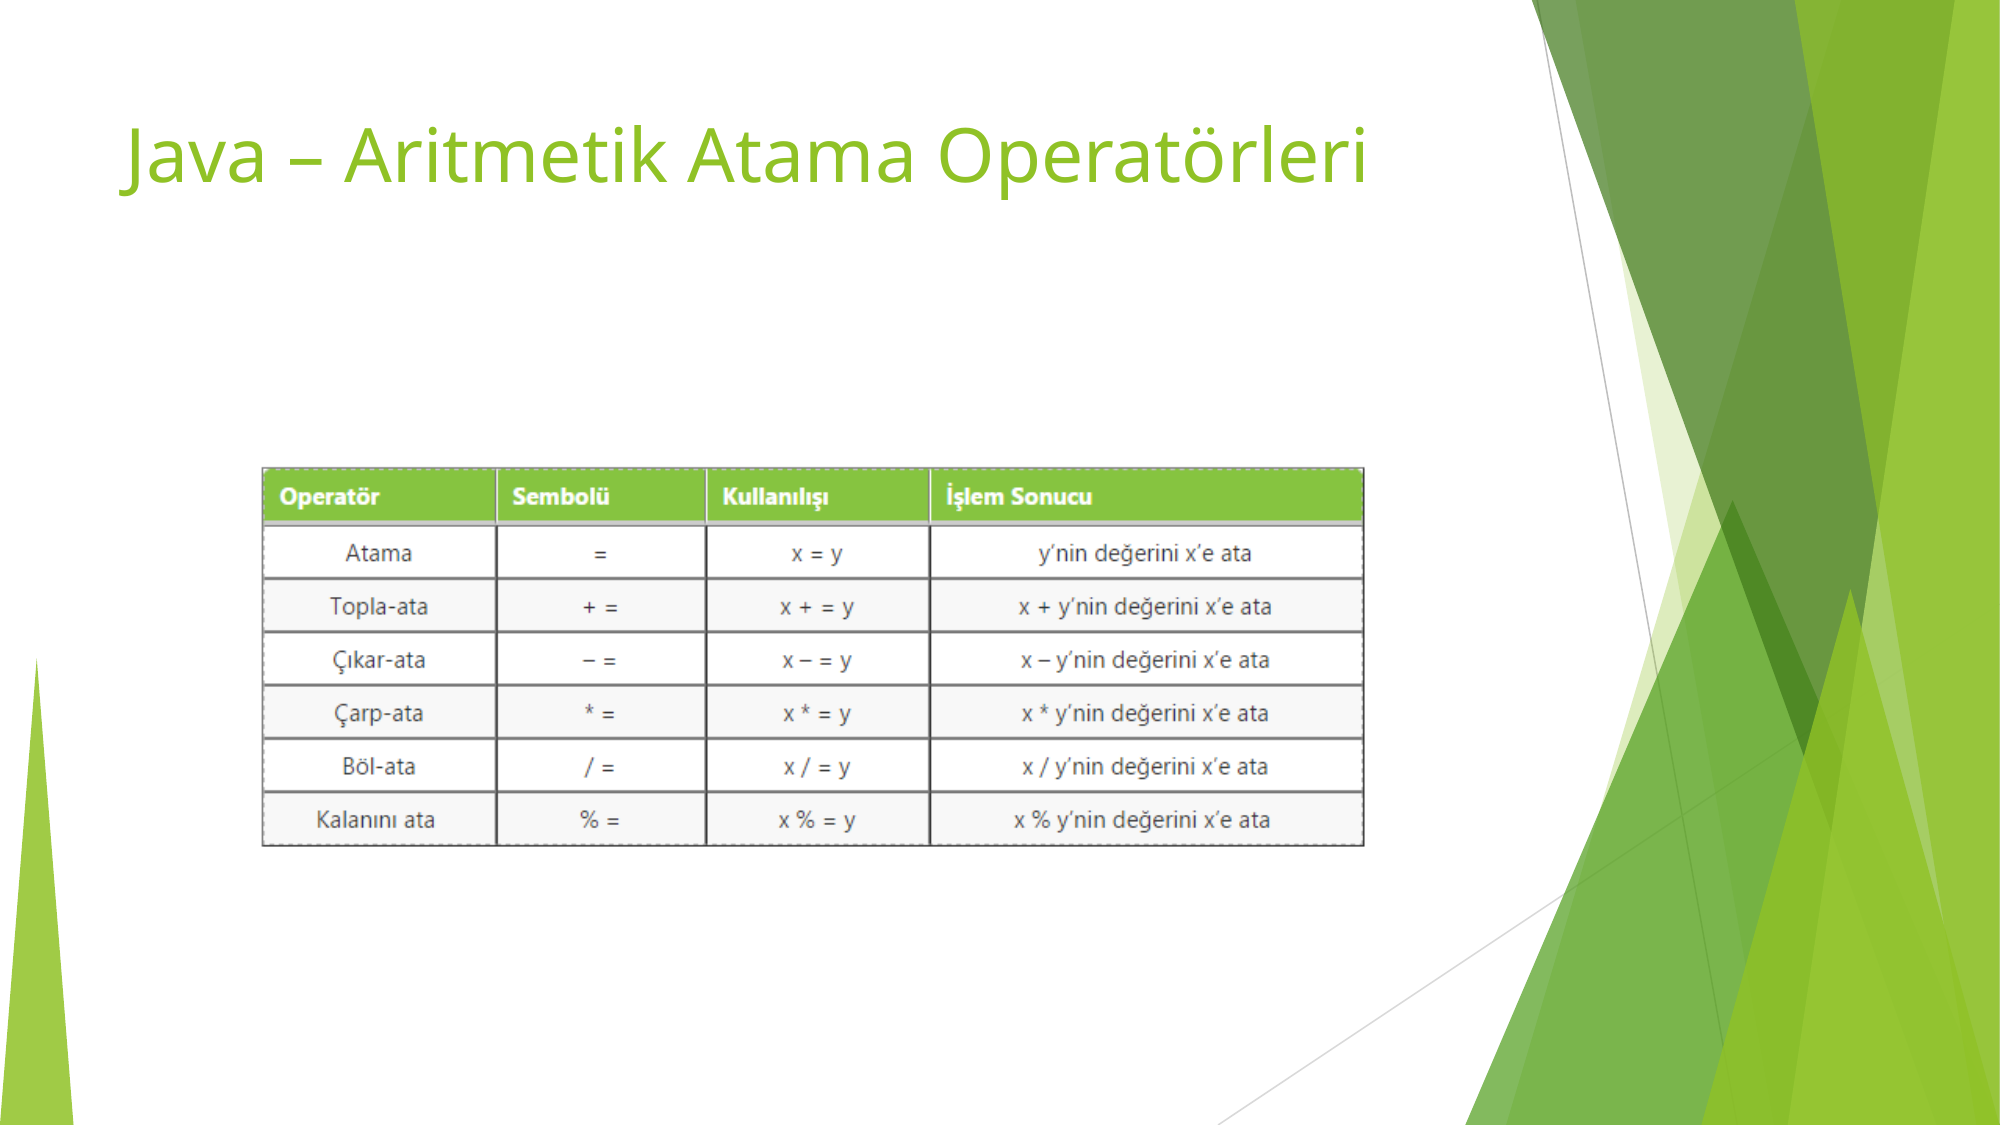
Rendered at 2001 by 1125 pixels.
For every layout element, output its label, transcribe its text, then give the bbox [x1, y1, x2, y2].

title Java – Aritmetik Atama Operatörleri [111, 99, 1522, 317]
picture [251, 458, 1382, 861]
